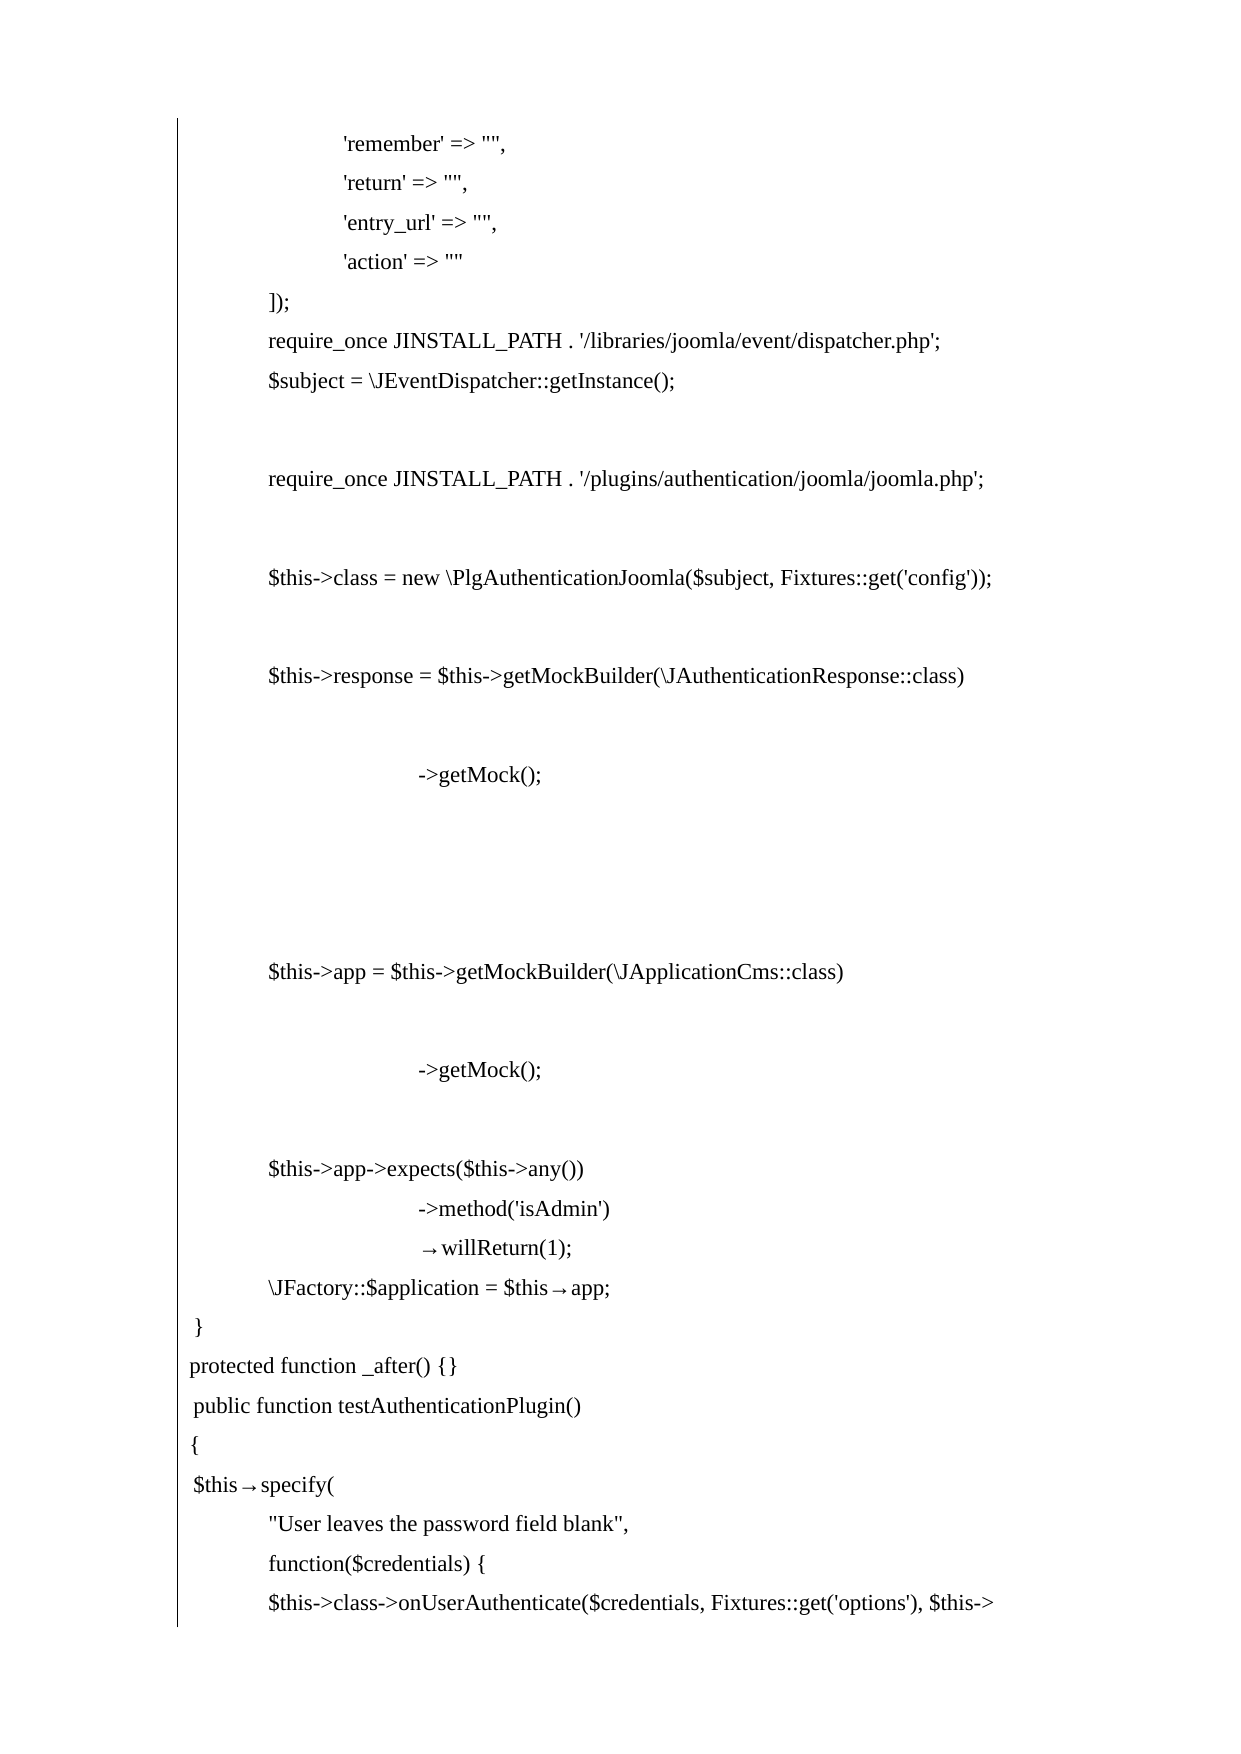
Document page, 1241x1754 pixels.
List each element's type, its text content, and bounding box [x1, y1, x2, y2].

text $this->app->expects($this->any()) ->method('isAdmin') →willReturn(1); \JFactory::$application = $this→app; } protected function _after() {} public function testAuthenticationPlugin() { $this→specify( "User leaves the password field blank", function($credentials) { $this->class->onUserAuthenticate($credentials, Fixtures::get('options'), $this-> [178, 1143, 1122, 1627]
text $this->response = $this->getMockBuilder(\JAuthenticationResponse::class) [178, 651, 1122, 689]
text 'remember' => "", 'return' => "", 'entry_url' => "", 'action' => "" ]); require_once JINSTALL_PATH . '/libraries/joomla/event/dispatcher.php'; $subject = \JEventDispatcher::getInstance(); [178, 118, 1122, 393]
text ->getMock(); [178, 749, 1122, 787]
text require_once JINSTALL_PATH . '/plugins/authentication/joomla/joomla.php'; [178, 453, 1122, 492]
text $this->app = $this->getMockBuilder(\JApplicationCms::class) [178, 946, 1122, 984]
text $this->class = new \PlgAuthenticationJoomla($subject, Fixtures::get('config')); [178, 552, 1122, 590]
text ->getMock(); [178, 1045, 1122, 1083]
